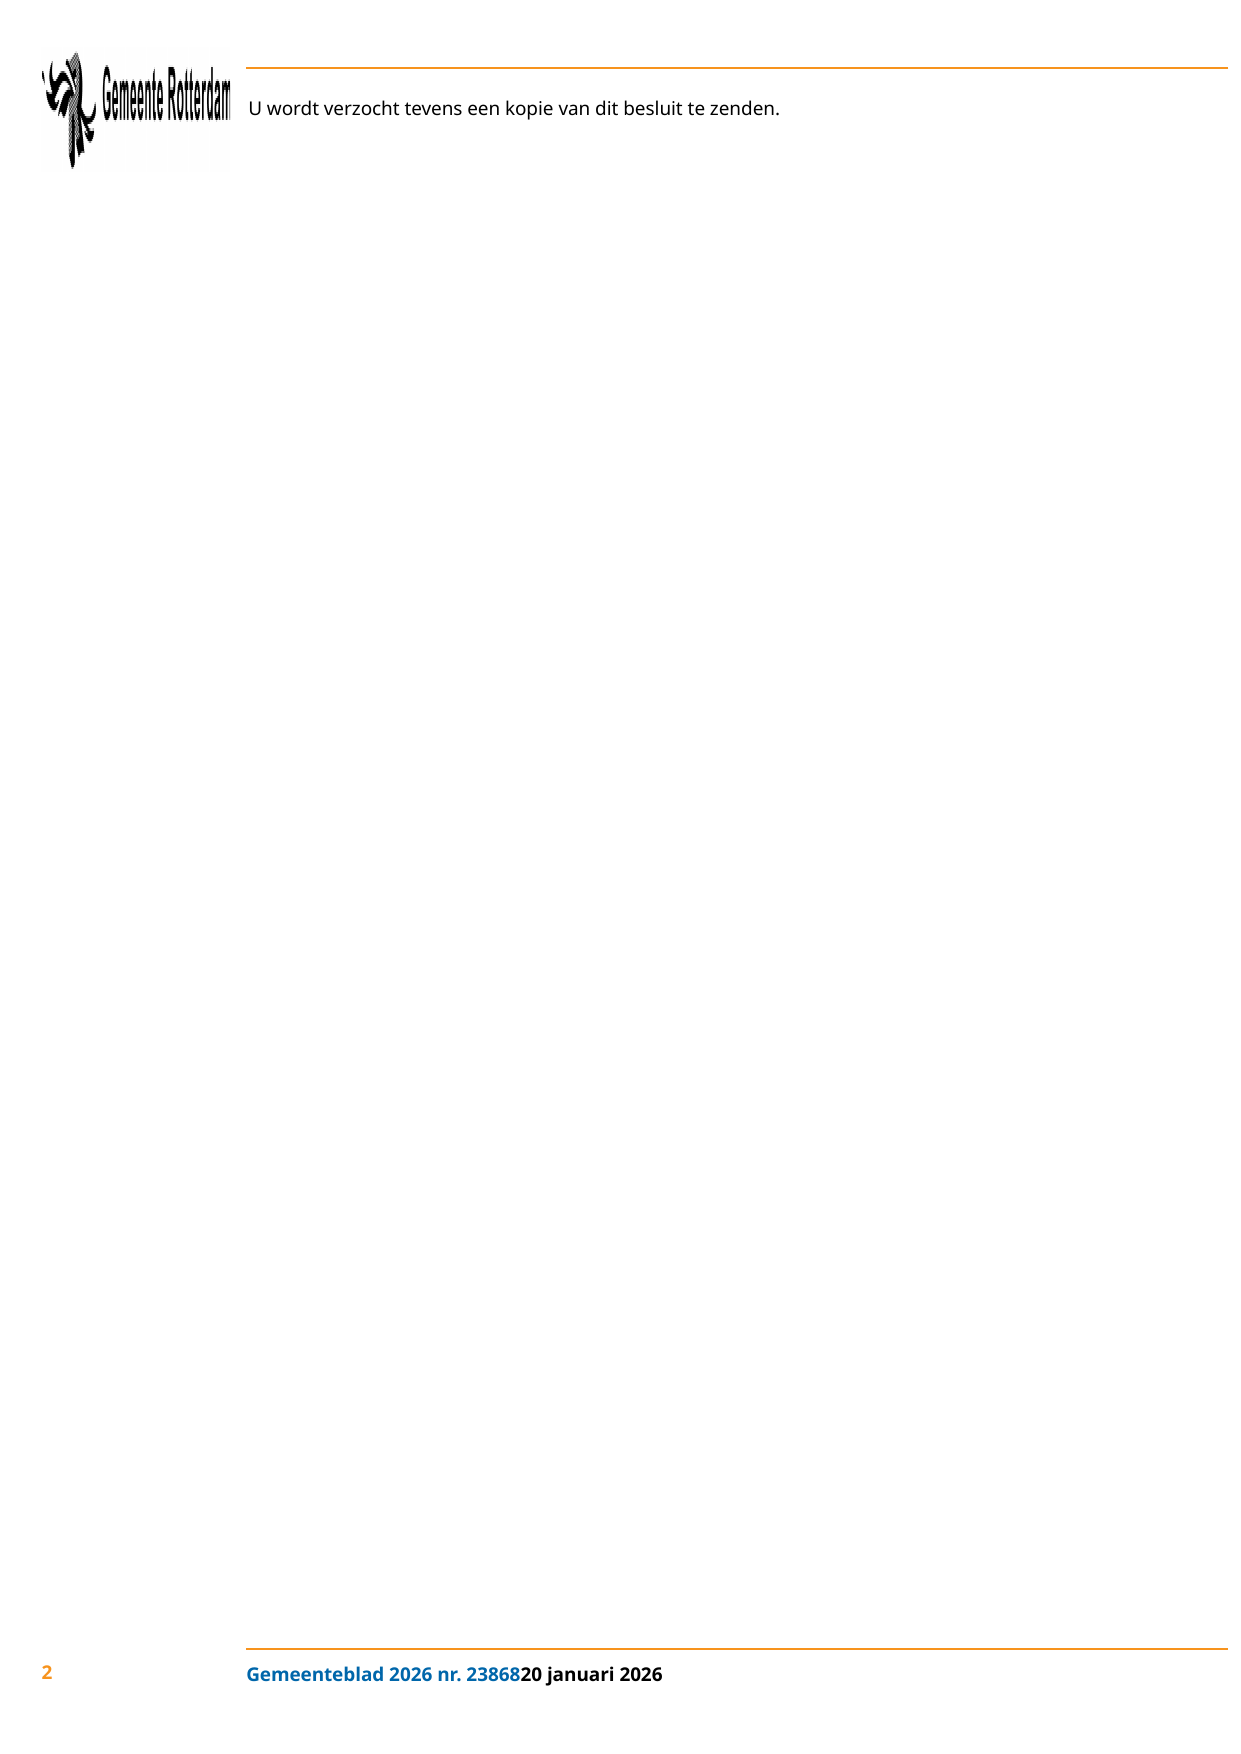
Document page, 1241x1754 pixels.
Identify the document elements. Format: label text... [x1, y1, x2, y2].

text U wordt verzocht tevens een kopie van dit besluit te zenden. [248, 95, 1152, 121]
picture [41, 47, 231, 172]
